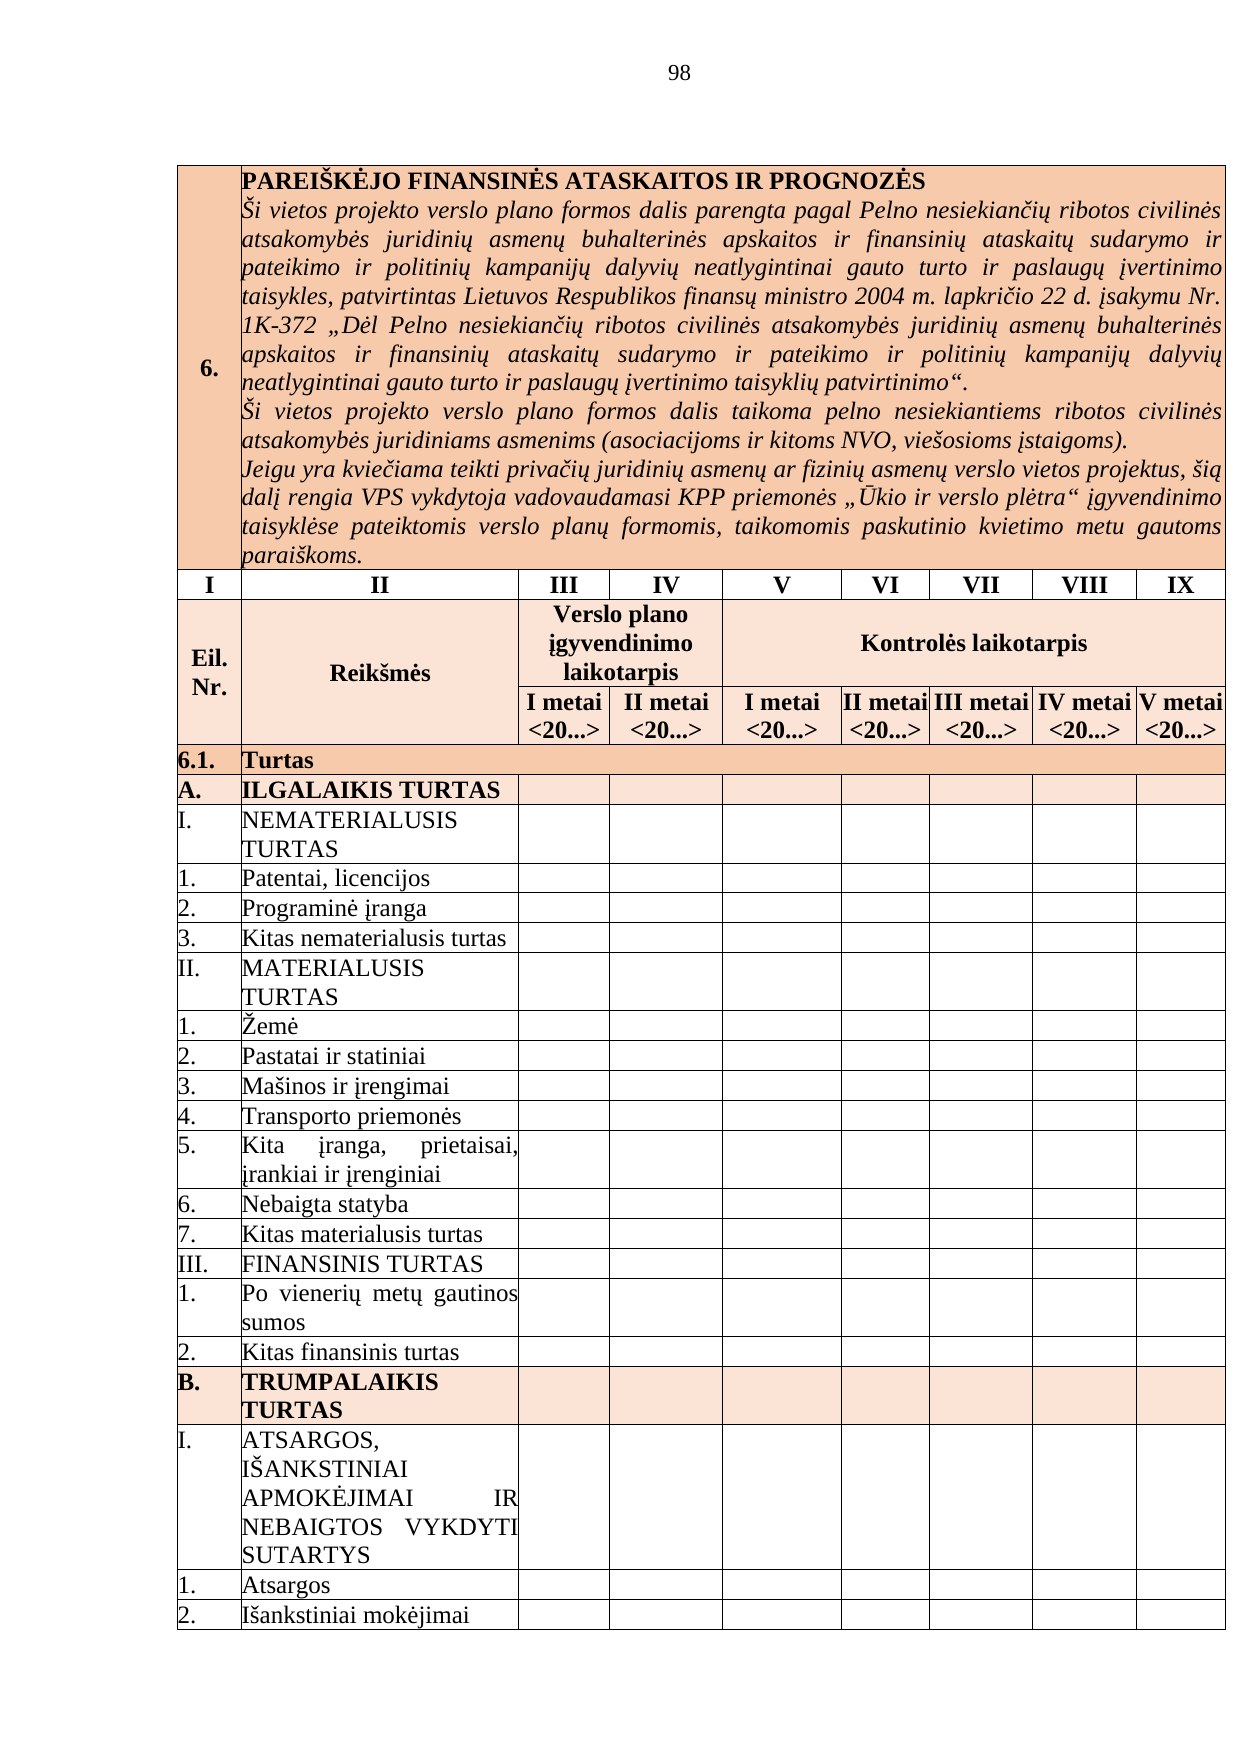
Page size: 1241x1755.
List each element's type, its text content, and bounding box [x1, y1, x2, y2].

table_cell VI [842, 570, 929, 598]
table_cell Reikšmės [242, 600, 518, 744]
table_cell 5. [178, 1131, 241, 1188]
table_cell [930, 1071, 1032, 1100]
table_cell [1033, 1101, 1136, 1129]
table_cell [610, 805, 722, 862]
table_cell [842, 1131, 929, 1188]
table_cell [1033, 1041, 1136, 1070]
table_cell VIII [1033, 570, 1136, 598]
table_cell [1137, 923, 1225, 952]
table_cell Po vienerių metų gautinos sumos [242, 1279, 518, 1336]
table_cell Eil. Nr. [178, 600, 241, 744]
table_cell [930, 1249, 1032, 1277]
table_cell MATERIALUSIS TURTAS [242, 953, 518, 1010]
table_cell Atsargos [242, 1570, 518, 1599]
table_cell [610, 1101, 722, 1129]
table_header PAREIŠKĖJO FINANSINĖS ATASKAITOS IR PROGNOZĖS Ši vietos projekto verslo plano formos dalis parengta pagal Pelno nesiekiančių ribotos civilinės atsakomybės juridinių asmenų buhalterinės apskaitos ir finansinių ataskaitų sudarymo ir pateikimo ir politinių kampanijų dalyvių neatlygintinai gauto turto ir paslaugų įvertinimo taisykles, patvirtintas Lietuvos Respublikos finansų ministro 2004 m. lapkričio 22 d. įsakymu Nr. 1K-372 „Dėl Pelno nesiekiančių ribotos civilinės atsakomybės juridinių asmenų buhalterinės apskaitos ir finansinių ataskaitų sudarymo ir pateikimo ir politinių kampanijų dalyvių neatlygintinai gauto turto ir paslaugų įvertinimo taisyklių patvirtinimo“. Ši vietos projekto verslo plano formos dalis taikoma pelno nesiekiantiems ribotos civilinės atsakomybės juridiniams asmenims (asociacijoms ir kitoms NVO, viešosioms įstaigoms). Jeigu yra kviečiama teikti privačių juridinių asmenų ar fizinių asmenų verslo vietos projektus, šią dalį rengia VPS vykdytoja vadovaudamasi KPP priemonės „Ūkio ir verslo plėtra“ įgyvendinimo taisyklėse pateiktomis verslo planų formomis, taikomomis paskutinio kvietimo metu gautoms paraiškoms. [242, 166, 1225, 569]
table_cell [930, 953, 1032, 1010]
table_cell [1137, 805, 1225, 862]
table_cell [1137, 953, 1225, 1010]
table_cell I metai <20...> [519, 687, 609, 744]
table_cell Žemė [242, 1011, 518, 1040]
table_cell [519, 1071, 609, 1100]
table_cell [1137, 1249, 1225, 1277]
table_cell II. [178, 953, 241, 1010]
table_cell [610, 1189, 722, 1218]
table_cell [1033, 1570, 1136, 1599]
table_cell 2. [178, 1337, 241, 1366]
table_cell [842, 1425, 929, 1569]
table_cell 7. [178, 1219, 241, 1248]
table_cell [1033, 1071, 1136, 1100]
table_cell Mašinos ir įrengimai [242, 1071, 518, 1100]
table_cell [842, 775, 929, 804]
table_cell [610, 775, 722, 804]
table_cell [842, 1367, 929, 1424]
table_cell [1033, 953, 1136, 1010]
table_cell [842, 1189, 929, 1218]
table_cell [610, 1337, 722, 1366]
table_cell [723, 953, 841, 1010]
table_cell 2. [178, 1041, 241, 1070]
table_cell [930, 864, 1032, 892]
table_cell [723, 1011, 841, 1040]
table_cell [723, 1600, 841, 1629]
table_cell 4. [178, 1101, 241, 1129]
table_cell [1033, 893, 1136, 922]
table_cell [610, 1131, 722, 1188]
table_cell 1. [178, 1279, 241, 1336]
table_cell [1137, 1425, 1225, 1569]
table_cell TRUMPALAIKIS TURTAS [242, 1367, 518, 1424]
table_cell [842, 1101, 929, 1129]
table_cell [723, 1337, 841, 1366]
table_cell Kita įranga, prietaisai, įrankiai ir įrenginiai [242, 1131, 518, 1188]
table_cell [842, 1600, 929, 1629]
table_cell [930, 805, 1032, 862]
table_cell [930, 923, 1032, 952]
table_cell VII [930, 570, 1032, 598]
table_cell [1137, 1131, 1225, 1188]
table_cell [1033, 1425, 1136, 1569]
table_cell [1033, 1600, 1136, 1629]
table_cell [610, 1279, 722, 1336]
table_cell [930, 775, 1032, 804]
table_cell [610, 1570, 722, 1599]
table_cell [723, 1570, 841, 1599]
table_cell [842, 1219, 929, 1248]
table_cell 2. [178, 1600, 241, 1629]
table_cell V metai <20...> [1137, 687, 1225, 744]
table_cell [842, 1041, 929, 1070]
table_cell [930, 893, 1032, 922]
table_cell [930, 1189, 1032, 1218]
table_cell [842, 864, 929, 892]
table_cell Kontrolės laikotarpis [723, 600, 1225, 686]
table_cell III. [178, 1249, 241, 1277]
table_cell [1033, 1011, 1136, 1040]
table_cell [519, 1101, 609, 1129]
table_cell [1033, 1367, 1136, 1424]
table_cell [723, 775, 841, 804]
table_cell [610, 864, 722, 892]
table_cell [930, 1101, 1032, 1129]
table_cell 3. [178, 1071, 241, 1100]
table_cell [930, 1131, 1032, 1188]
table_cell [519, 1570, 609, 1599]
table_cell IV metai <20...> [1033, 687, 1136, 744]
table_cell [842, 1337, 929, 1366]
table_cell Turtas [242, 745, 1225, 774]
table_cell Išankstiniai mokėjimai [242, 1600, 518, 1629]
table_cell [1137, 775, 1225, 804]
table_cell [610, 923, 722, 952]
table_header 6. [178, 166, 241, 569]
table_cell [610, 953, 722, 1010]
table_cell FINANSINIS TURTAS [242, 1249, 518, 1277]
table_cell V [723, 570, 841, 598]
table_cell II [242, 570, 518, 598]
table_cell [930, 1367, 1032, 1424]
table_cell [723, 864, 841, 892]
table_cell [519, 805, 609, 862]
table_cell [1137, 1011, 1225, 1040]
table_cell [723, 1219, 841, 1248]
table_cell [930, 1219, 1032, 1248]
table_cell [519, 1041, 609, 1070]
table_cell [842, 1011, 929, 1040]
table_cell [723, 1041, 841, 1070]
table_cell 6.1. [178, 745, 241, 774]
table_cell [1137, 1570, 1225, 1599]
table_cell [930, 1279, 1032, 1336]
table_cell [610, 1367, 722, 1424]
table_cell II metai <20...> [610, 687, 722, 744]
table_cell [610, 1041, 722, 1070]
table_cell [519, 1219, 609, 1248]
table_cell [1137, 1367, 1225, 1424]
table_cell [1137, 1219, 1225, 1248]
table_cell [1033, 1131, 1136, 1188]
table_cell IV [610, 570, 722, 598]
table_cell [1137, 1101, 1225, 1129]
table_cell [1033, 775, 1136, 804]
table_cell [519, 775, 609, 804]
table_cell [723, 1131, 841, 1188]
table_cell [842, 805, 929, 862]
table_cell [519, 953, 609, 1010]
table_cell [842, 1279, 929, 1336]
table_cell [1137, 893, 1225, 922]
table_cell [519, 1131, 609, 1188]
table_cell Verslo plano įgyvendinimo laikotarpis [519, 600, 722, 686]
table_cell [723, 1071, 841, 1100]
table_cell [842, 893, 929, 922]
table_cell Pastatai ir statiniai [242, 1041, 518, 1070]
table_cell [519, 1337, 609, 1366]
table_cell [1137, 1337, 1225, 1366]
table_cell ILGALAIKIS TURTAS [242, 775, 518, 804]
table_cell [519, 1279, 609, 1336]
table_cell [723, 1367, 841, 1424]
table_cell [1033, 1279, 1136, 1336]
table_cell III [519, 570, 609, 598]
table_cell [610, 1600, 722, 1629]
table_cell [930, 1570, 1032, 1599]
table_cell B. [178, 1367, 241, 1424]
table_cell [519, 1249, 609, 1277]
table_cell [842, 1570, 929, 1599]
table_cell [930, 1600, 1032, 1629]
table_cell [723, 1425, 841, 1569]
table_cell Kitas materialusis turtas [242, 1219, 518, 1248]
table_cell III metai <20...> [930, 687, 1032, 744]
table_cell [1033, 1337, 1136, 1366]
table_cell [1137, 1041, 1225, 1070]
table_cell [1033, 923, 1136, 952]
table_cell [930, 1011, 1032, 1040]
table_cell [842, 1249, 929, 1277]
table_cell 6. [178, 1189, 241, 1218]
table_cell [519, 1011, 609, 1040]
table_cell [1137, 864, 1225, 892]
table_cell [519, 864, 609, 892]
table_cell [519, 923, 609, 952]
table_cell [723, 893, 841, 922]
table_cell [930, 1337, 1032, 1366]
table_cell [610, 893, 722, 922]
table_cell Patentai, licencijos [242, 864, 518, 892]
table_cell [1033, 1249, 1136, 1277]
table_cell 1. [178, 864, 241, 892]
table_cell [723, 1189, 841, 1218]
table_cell [610, 1219, 722, 1248]
table_cell [519, 893, 609, 922]
table_cell [930, 1041, 1032, 1070]
table_cell IX [1137, 570, 1225, 598]
table_cell [610, 1071, 722, 1100]
table_cell Programinė įranga [242, 893, 518, 922]
table_cell [723, 1249, 841, 1277]
table_cell [723, 805, 841, 862]
table_cell [610, 1425, 722, 1569]
table_cell [1033, 1189, 1136, 1218]
table_cell [519, 1600, 609, 1629]
table_cell [519, 1425, 609, 1569]
table_cell [842, 953, 929, 1010]
table_cell [1033, 1219, 1136, 1248]
table_cell Kitas nematerialusis turtas [242, 923, 518, 952]
table_cell [1033, 805, 1136, 862]
table_cell 1. [178, 1011, 241, 1040]
table_cell A. [178, 775, 241, 804]
table_cell 2. [178, 893, 241, 922]
table_cell I [178, 570, 241, 598]
table_cell Nebaigta statyba [242, 1189, 518, 1218]
table_cell [723, 1279, 841, 1336]
table_cell I. [178, 1425, 241, 1569]
table_cell [1033, 864, 1136, 892]
table_cell [519, 1367, 609, 1424]
table_cell Kitas finansinis turtas [242, 1337, 518, 1366]
table_cell [930, 1425, 1032, 1569]
table_cell [842, 1071, 929, 1100]
table_cell [610, 1011, 722, 1040]
table_cell II metai <20...> [842, 687, 929, 744]
table_cell [1137, 1189, 1225, 1218]
table_cell [1137, 1279, 1225, 1336]
table_cell [842, 923, 929, 952]
table_cell 1. [178, 1570, 241, 1599]
table_cell NEMATERIALUSIS TURTAS [242, 805, 518, 862]
table_cell 3. [178, 923, 241, 952]
table_cell I. [178, 805, 241, 862]
table_cell [723, 923, 841, 952]
table_cell I metai <20...> [723, 687, 841, 744]
table_cell [723, 1101, 841, 1129]
table_cell [610, 1249, 722, 1277]
table_cell [519, 1189, 609, 1218]
table_cell [1137, 1600, 1225, 1629]
table_cell ATSARGOS, IŠANKSTINIAI APMOKĖJIMAI IR NEBAIGTOS VYKDYTI SUTARTYS [242, 1425, 518, 1569]
table_cell [1137, 1071, 1225, 1100]
table_cell Transporto priemonės [242, 1101, 518, 1129]
